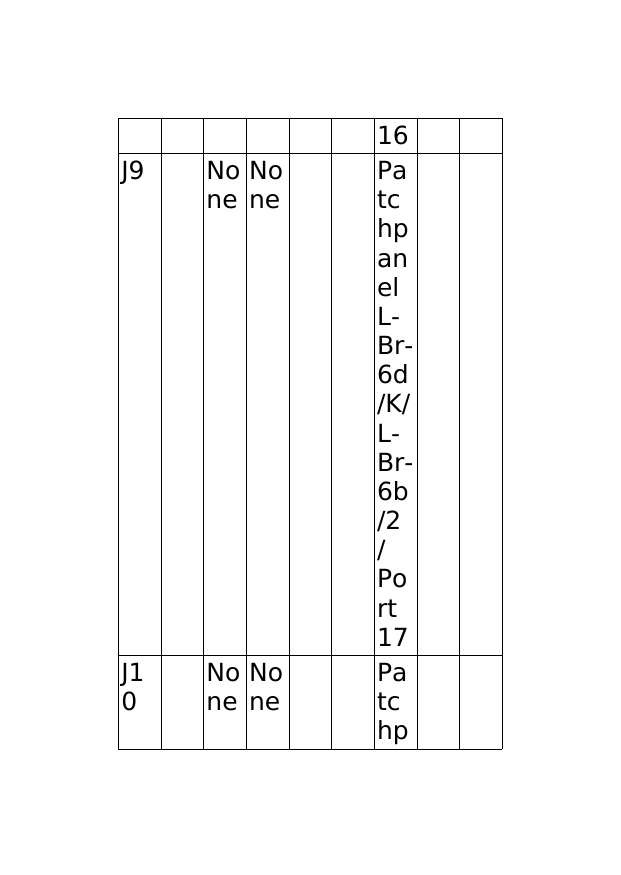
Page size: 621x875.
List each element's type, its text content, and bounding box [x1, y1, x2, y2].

table_cell J10 [119, 656, 161, 748]
table_cell J9 [119, 154, 161, 655]
table_cell [247, 119, 289, 153]
table_cell [290, 656, 331, 748]
table_cell [332, 119, 374, 153]
table_cell None [204, 154, 246, 655]
table_cell Patchpanel L-Br-6d/K/L-Br-6b/2 / Port 17 [375, 154, 417, 655]
table_cell [460, 119, 502, 153]
table_cell [418, 154, 459, 655]
table_cell [332, 154, 374, 655]
table_cell [418, 119, 459, 153]
table_cell [119, 119, 161, 153]
table_cell 16 [375, 119, 417, 153]
table_cell None [204, 656, 246, 748]
table_cell [418, 656, 459, 748]
table_cell [332, 656, 374, 748]
table_cell [460, 656, 502, 748]
table_cell [162, 656, 203, 748]
table_cell [460, 154, 502, 655]
table_cell [162, 154, 203, 655]
table_cell [204, 119, 246, 153]
table_cell None [247, 154, 289, 655]
table_cell [162, 119, 203, 153]
table_cell None [247, 656, 289, 748]
table_cell [290, 119, 331, 153]
table_cell [290, 154, 331, 655]
table_cell Patchp [375, 656, 417, 748]
